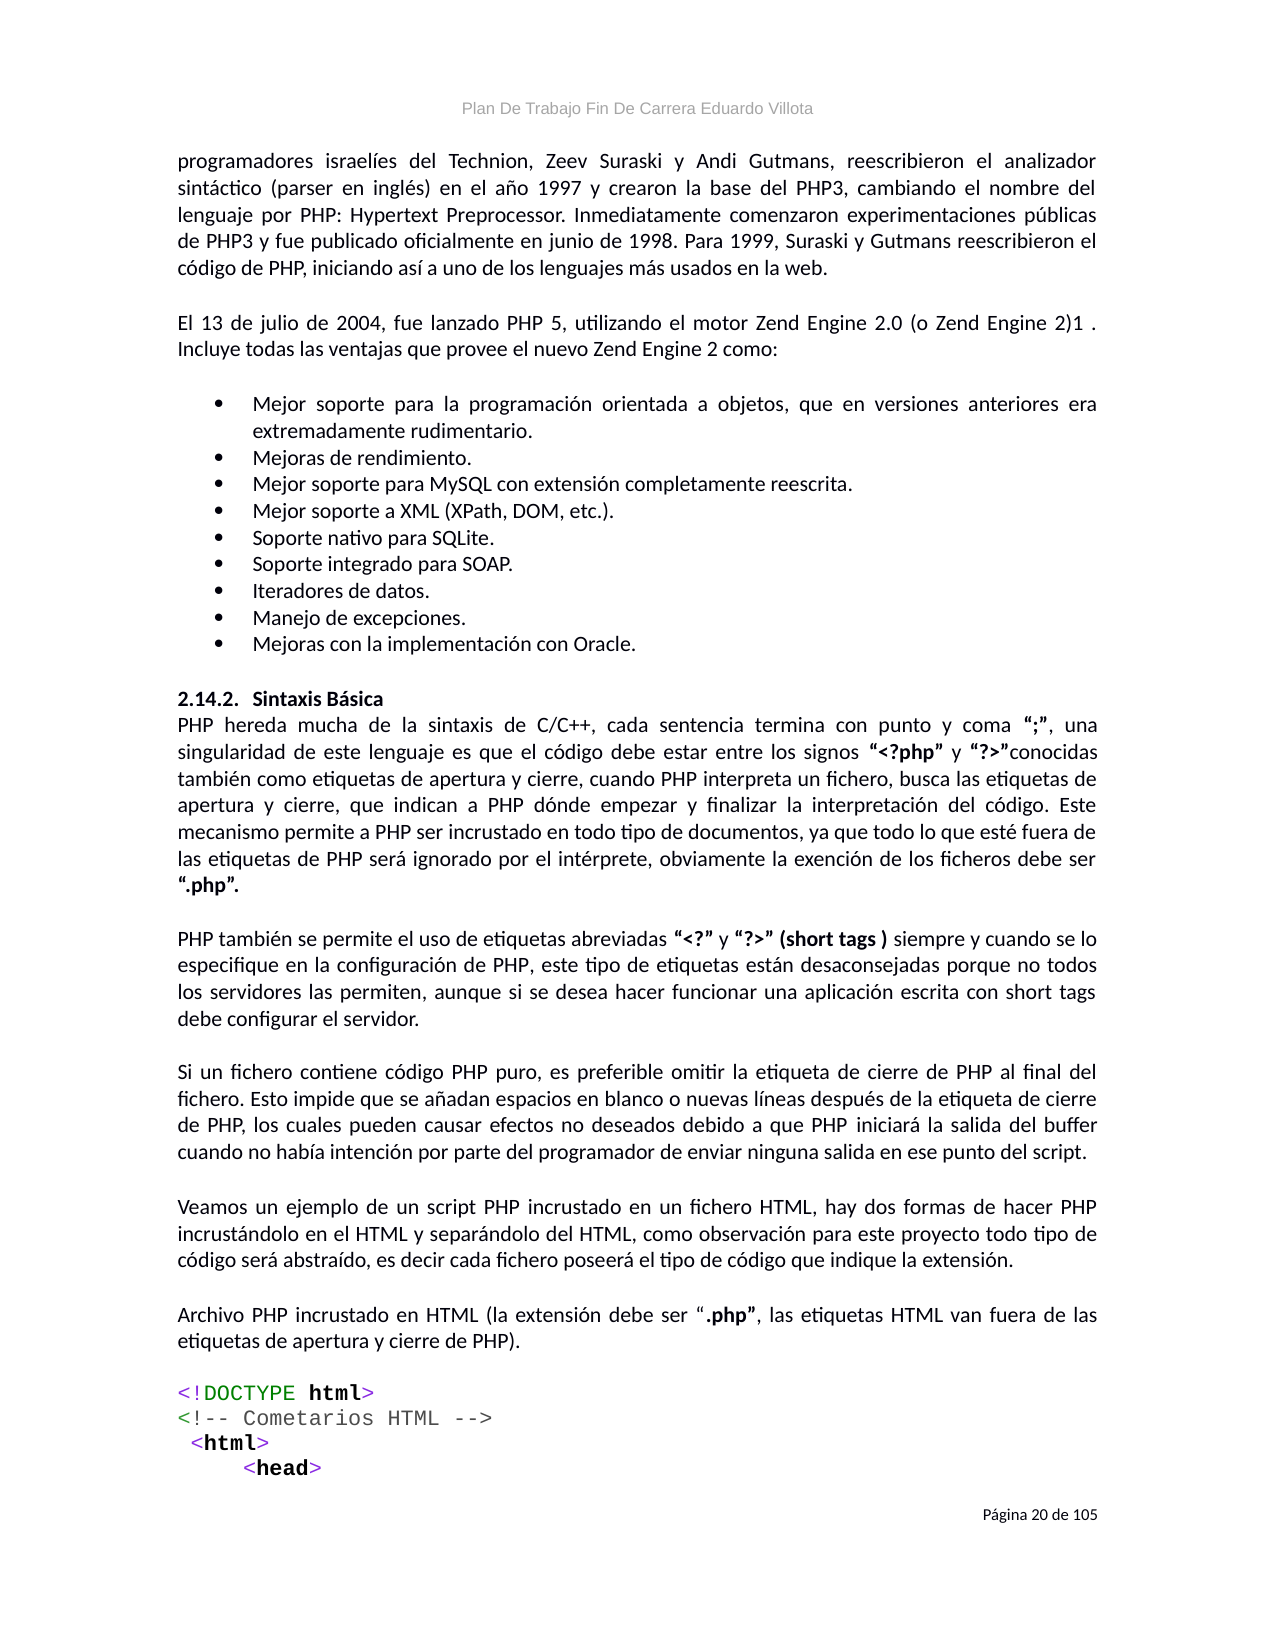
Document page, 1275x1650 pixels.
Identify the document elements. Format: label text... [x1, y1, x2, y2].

list Mejor soporte para la programación orientada a objetos, que en versiones anteriores era extremadamente rudimentario. [215, 390, 1098, 444]
list Manejo de excepciones. [215, 604, 1098, 630]
text 2.14.2. Sintaxis Básica [177, 685, 1098, 712]
text Si un fichero contiene código PHP puro, es preferible omitir la etiqueta de cierre de PHP al final del fichero. Esto impide que se añadan espacios en blanco o nuevas líneas después de la etiqueta de cierre de PHP, los cuales pueden causar efectos no deseados debido a que PHP iniciará la salida del buffer cuando no había intención por parte del programador de enviar ninguna salida en ese punto del script. [177, 1058, 1098, 1165]
list Mejoras de rendimiento. [215, 444, 1098, 470]
text El 13 de julio de 2004, fue lanzado PHP 5, utilizando el motor Zend Engine 2.0 (o Zend Engine 2)1 . Incluye todas las ventajas que provee el nuevo Zend Engine 2 como: [177, 309, 1098, 362]
list Mejoras con la implementación con Oracle. [215, 630, 1098, 657]
list Iteradores de datos. [215, 577, 1098, 604]
text Veamos un ejemplo de un script PHP incrustado en un fichero HTML, hay dos formas de hacer PHP incrustándolo en el HTML y separándolo del HTML, como observación para este proyecto todo tipo de código será abstraído, es decir cada fichero poseerá el tipo de código que indique la extensión. [177, 1193, 1098, 1273]
text <!DOCTYPE html> [177, 1382, 1098, 1407]
list Mejor soporte a XML (XPath, DOM, etc.). [215, 497, 1098, 524]
list Soporte integrado para SOAP. [215, 550, 1098, 577]
text programadores israelíes del Technion, Zeev Suraski y Andi Gutmans, reescribieron el analizador sintáctico (parser en inglés) en el año 1997 y crearon la base del PHP3, cambiando el nombre del lenguaje por PHP: Hypertext Preprocessor. Inmediatamente comenzaron experimentaciones públicas de PHP3 y fue publicado oficialmente en junio de 1998. Para 1999, Suraski y Gutmans reescribieron el código de PHP, iniciando así a uno de los lenguajes más usados en la web. [177, 148, 1098, 281]
text PHP hereda mucha de la sintaxis de C/C++, cada sentencia termina con punto y coma “;”, una singularidad de este lenguaje es que el código debe estar entre los signos “<?php” y “?>”conocidas también como etiquetas de apertura y cierre, cuando PHP interpreta un fichero, busca las etiquetas de apertura y cierre, que indican a PHP dónde empezar y finalizar la interpretación del código. Este mecanismo permite a PHP ser incrustado en todo tipo de documentos, ya que todo lo que esté fuera de las etiquetas de PHP será ignorado por el intérprete, obviamente la exención de los ficheros debe ser “.php”. [177, 712, 1098, 898]
text PHP también se permite el uso de etiquetas abreviadas “<?” y “?>” (short tags ) siempre y cuando se lo especifique en la configuración de PHP, este tipo de etiquetas están desaconsejadas porque no todos los servidores las permiten, aunque si se desea hacer funcionar una aplicación escrita con short tags debe configurar el servidor. [177, 925, 1098, 1032]
text Archivo PHP incrustado en HTML (la extensión debe ser “.php”, las etiquetas HTML van fuera de las etiquetas de apertura y cierre de PHP). [177, 1301, 1098, 1354]
text <html> [177, 1432, 1098, 1457]
list Mejor soporte para MySQL con extensión completamente reescrita. [215, 470, 1098, 497]
text <!-- Cometarios HTML --> [177, 1407, 1098, 1432]
list Soporte nativo para SQLite. [215, 524, 1098, 550]
text <head> [177, 1457, 1098, 1482]
